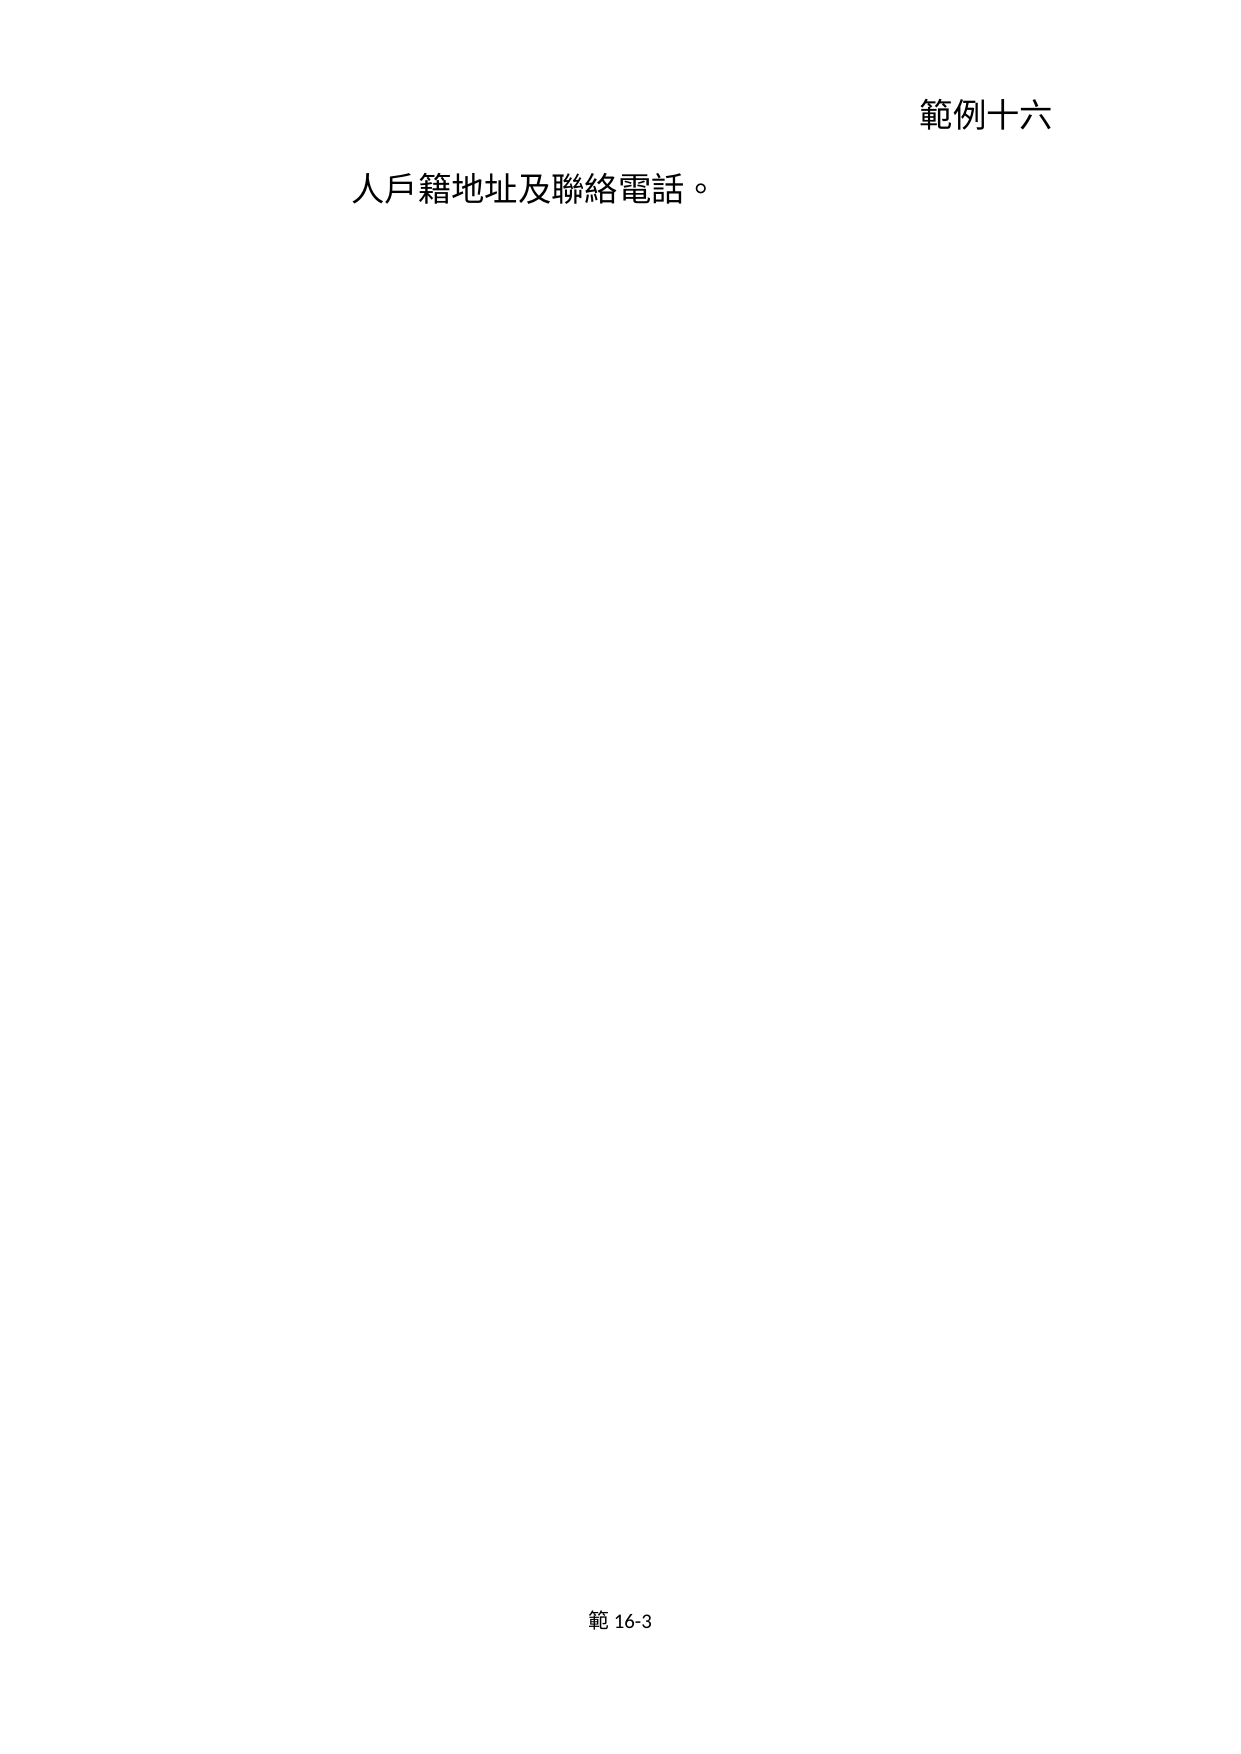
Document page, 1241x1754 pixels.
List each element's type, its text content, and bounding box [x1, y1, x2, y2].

text 人戶籍地址及聯絡電話。 [187, 158, 1053, 212]
